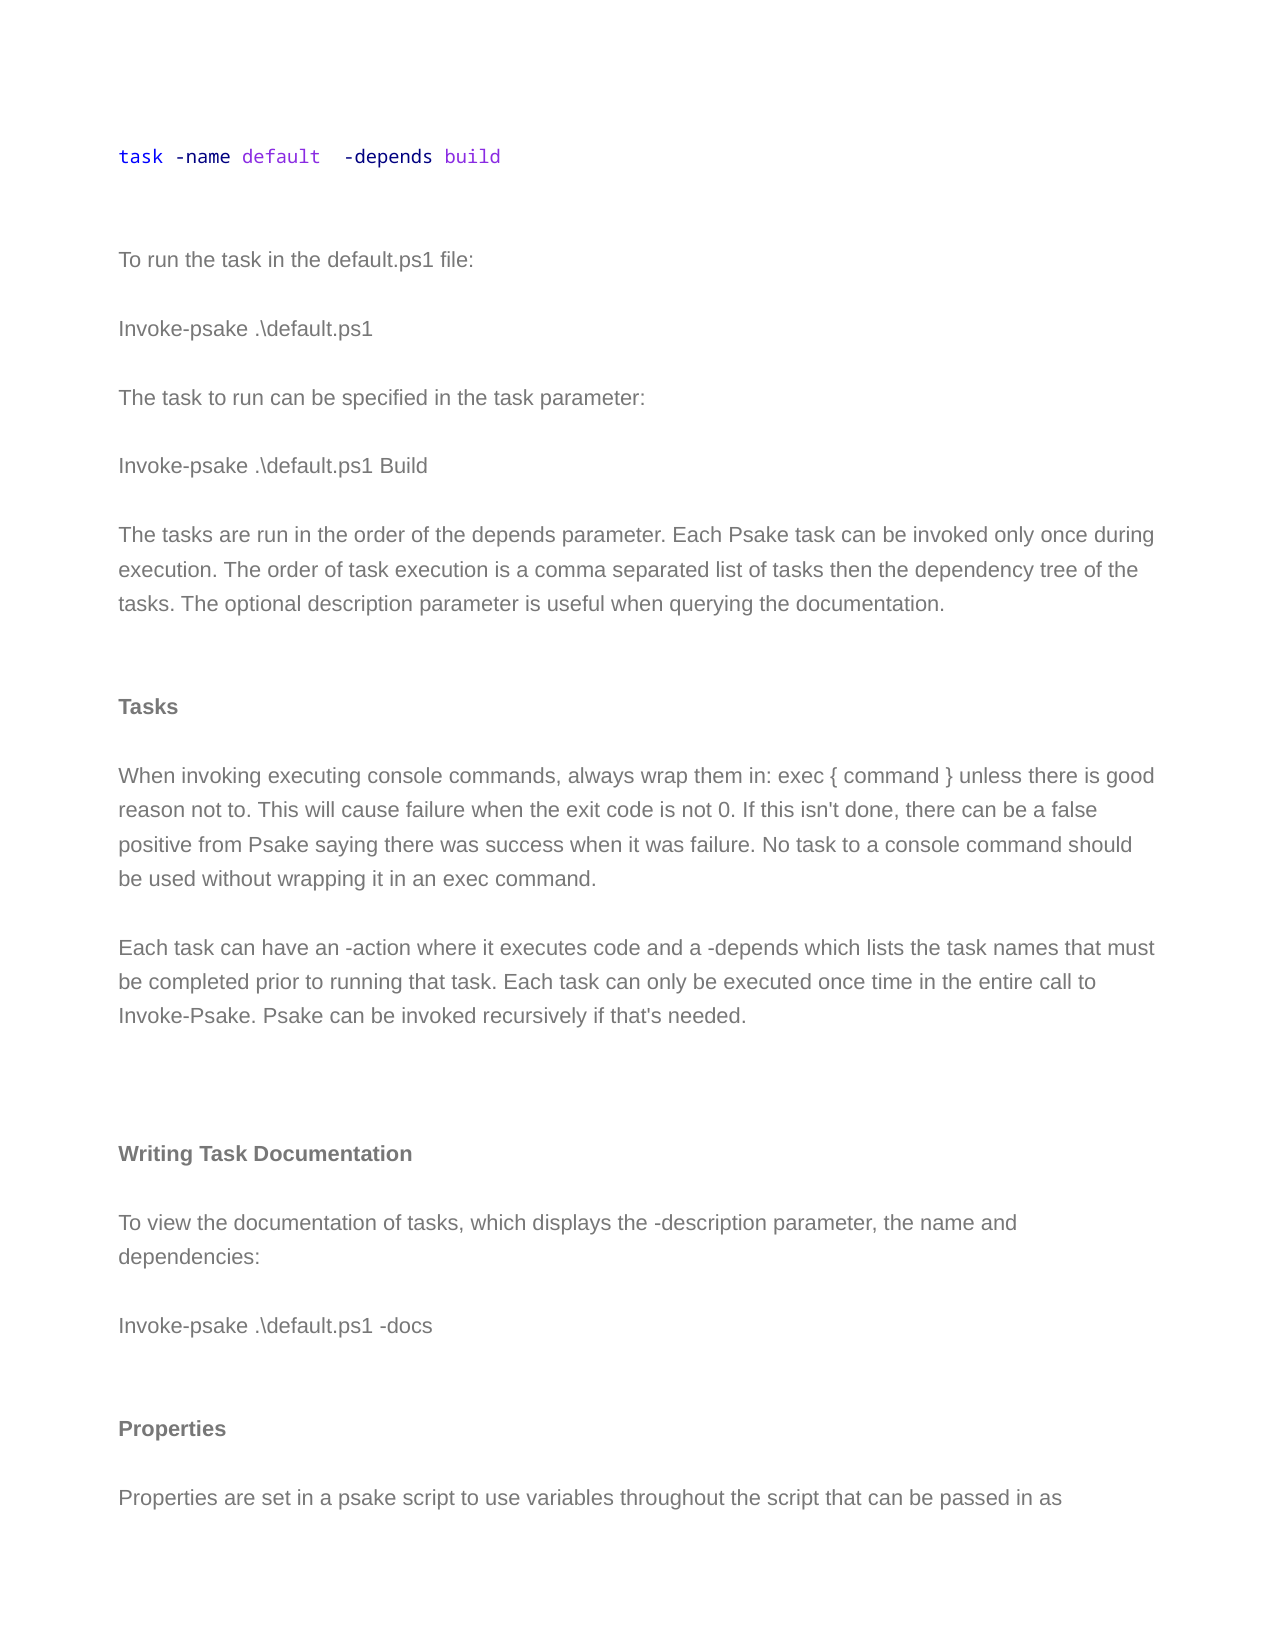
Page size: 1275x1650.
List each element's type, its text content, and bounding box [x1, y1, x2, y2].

text The task to run can be specified in the task parameter: [118, 375, 1157, 410]
text Properties are set in a psake script to use variables throughout the script that can be passed in as [118, 1475, 1157, 1510]
text To view the documentation of tasks, which displays the -description parameter, the name and dependencies: [118, 1200, 1157, 1269]
text task -name default -depends build [118, 144, 1157, 169]
text Tasks [118, 685, 1157, 719]
text The tasks are run in the order of the depends parameter. Each Psake task can be invoked only once during execution. The order of task execution is a comma separated list of tasks then the dependency tree of the tasks. The optional description parameter is useful when querying the documentation. [118, 513, 1157, 616]
text When invoking executing console commands, always wrap them in: exec { command } unless there is good reason not to. This will cause failure when the exit code is not 0. If this isn't done, there can be a false positive from Psake saying there was success when it was failure. No task to a console command should be used without wrapping it in an exec command. [118, 753, 1157, 891]
text Invoke-psake .\default.ps1 -docs [118, 1303, 1157, 1338]
text Writing Task Documentation [118, 1132, 1157, 1166]
text Invoke-psake .\default.ps1 Build [118, 444, 1157, 478]
text Properties [118, 1407, 1157, 1441]
text Each task can have an -action where it executes code and a -depends which lists the task names that must be completed prior to running that task. Each task can only be executed once time in the entire call to Invoke-Psake. Psake can be invoked recursively if that's needed. [118, 925, 1157, 1028]
text Invoke-psake .\default.ps1 [118, 307, 1157, 341]
text To run the task in the default.ps1 file: [118, 238, 1157, 272]
